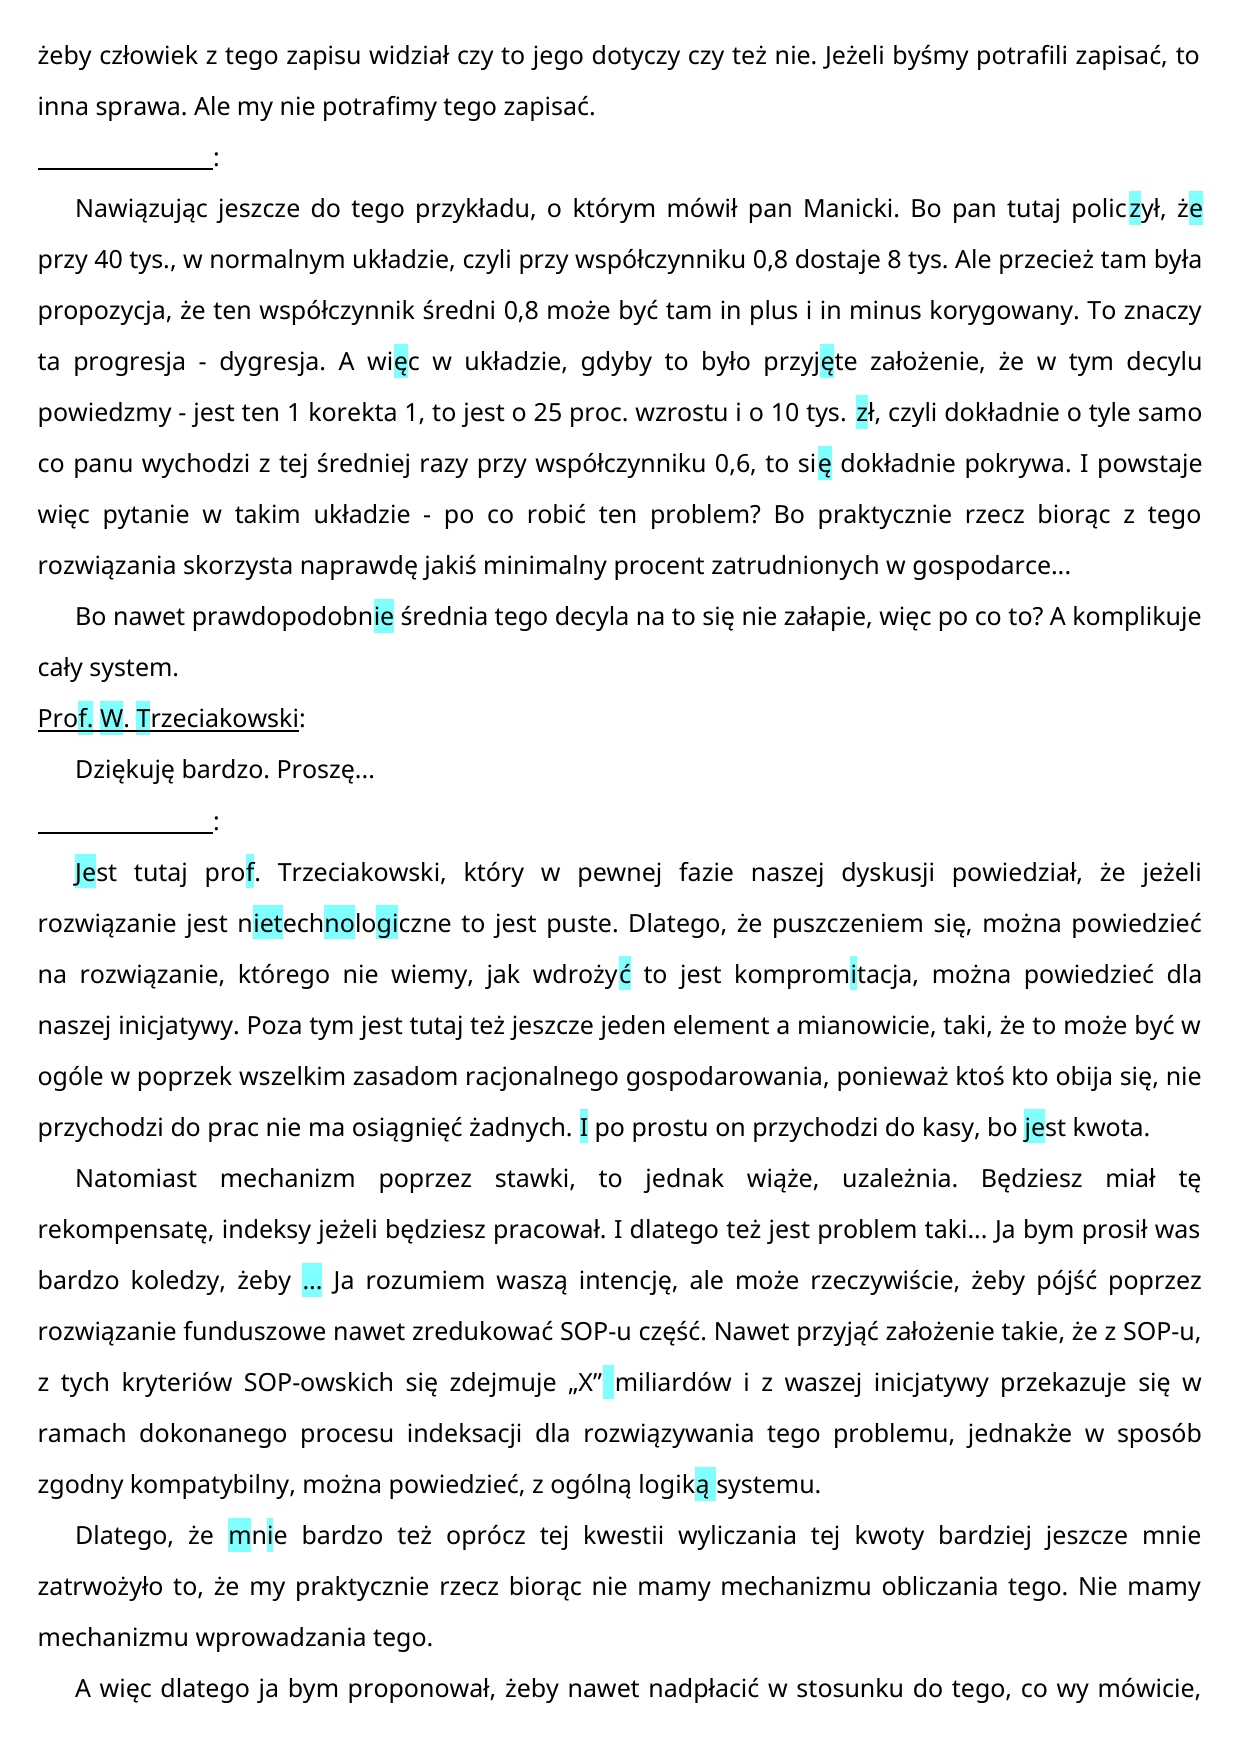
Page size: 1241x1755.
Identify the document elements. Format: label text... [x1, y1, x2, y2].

text A więc dlatego ja bym proponował, żeby nawet nadpłacić w stosunku do tego, co wy mówicie, [37, 1671, 1203, 1705]
text Jest tutaj prof. Trzeciakowski, który w pewnej fazie naszej dyskusji powiedział, że jeżeli rozwiązanie jest nietechnologiczne to jest puste. Dlatego, że puszczeniem się, można powiedzieć na rozwiązanie, którego nie wiemy, jak wdrożyć to jest kompromitacja, można powiedzieć dla naszej inicjatywy. Poza tym jest tutaj też jeszcze jeden element a mianowicie, taki, że to może być w ogóle w poprzek wszelkim zasadom racjonalnego gospodarowania, ponieważ ktoś kto obija się, nie przychodzi do prac nie ma osiągnięć żadnych. I po prostu on przychodzi do kasy, bo jest kwota. [37, 854, 1203, 1143]
text Dlatego, że mnie bardzo też oprócz tej kwestii wyliczania tej kwoty bardziej jeszcze mnie zatrwożyło to, że my praktycznie rzecz biorąc nie mamy mechanizmu obliczania tego. Nie mamy mechanizmu wprowadzania tego. [37, 1518, 1203, 1654]
text Bo nawet prawdopodobnie średnia tego decyla na to się nie załapie, więc po co to? A komplikuje cały system. [37, 599, 1203, 684]
text : [37, 803, 1203, 837]
text Dziękuję bardzo. Proszę... [37, 752, 1203, 786]
text Natomiast mechanizm poprzez stawki, to jednak wiąże, uzależnia. Będziesz miał tę rekompensatę, indeksy jeżeli będziesz pracował. I dlatego też jest problem taki... Ja bym prosił was bardzo koledzy, żeby ... Ja rozumiem waszą intencję, ale może rzeczywiście, żeby pójść poprzez rozwiązanie funduszowe nawet zredukować SOP-u część. Nawet przyjąć założenie takie, że z SOP-u, z tych kryteriów SOP-owskich się zdejmuje „X” miliardów i z waszej inicjatywy przekazuje się w ramach dokonanego procesu indeksacji dla rozwiązywania tego problemu, jednakże w sposób zgodny kompatybilny, można powiedzieć, z ogólną logiką systemu. [37, 1160, 1203, 1501]
text żeby człowiek z tego zapisu widział czy to jego dotyczy czy też nie. Jeżeli byśmy potrafili zapisać, to inna sprawa. Ale my nie potrafimy tego zapisać. [37, 37, 1203, 123]
text : [37, 139, 1203, 174]
text Nawiązując jeszcze do tego przykładu, o którym mówił pan Manicki. Bo pan tutaj policzył, że przy 40 tys., w normalnym układzie, czyli przy współczynniku 0,8 dostaje 8 tys. Ale przecież tam była propozycja, że ten współczynnik średni 0,8 może być tam in plus i in minus korygowany. To znaczy ta progresja - dygresja. A więc w układzie, gdyby to było przyjęte założenie, że w tym decylu powiedzmy - jest ten 1 korekta 1, to jest o 25 proc. wzrostu i o 10 tys. zł, czyli dokładnie o tyle samo co panu wychodzi z tej średniej razy przy współczynniku 0,6, to się dokładnie pokrywa. I powstaje więc pytanie w takim układzie - po co robić ten problem? Bo praktycznie rzecz biorąc z tego rozwiązania skorzysta naprawdę jakiś minimalny procent zatrudnionych w gospodarce... [37, 191, 1203, 582]
text Prof. W. Trzeciakowski: [37, 701, 1203, 735]
